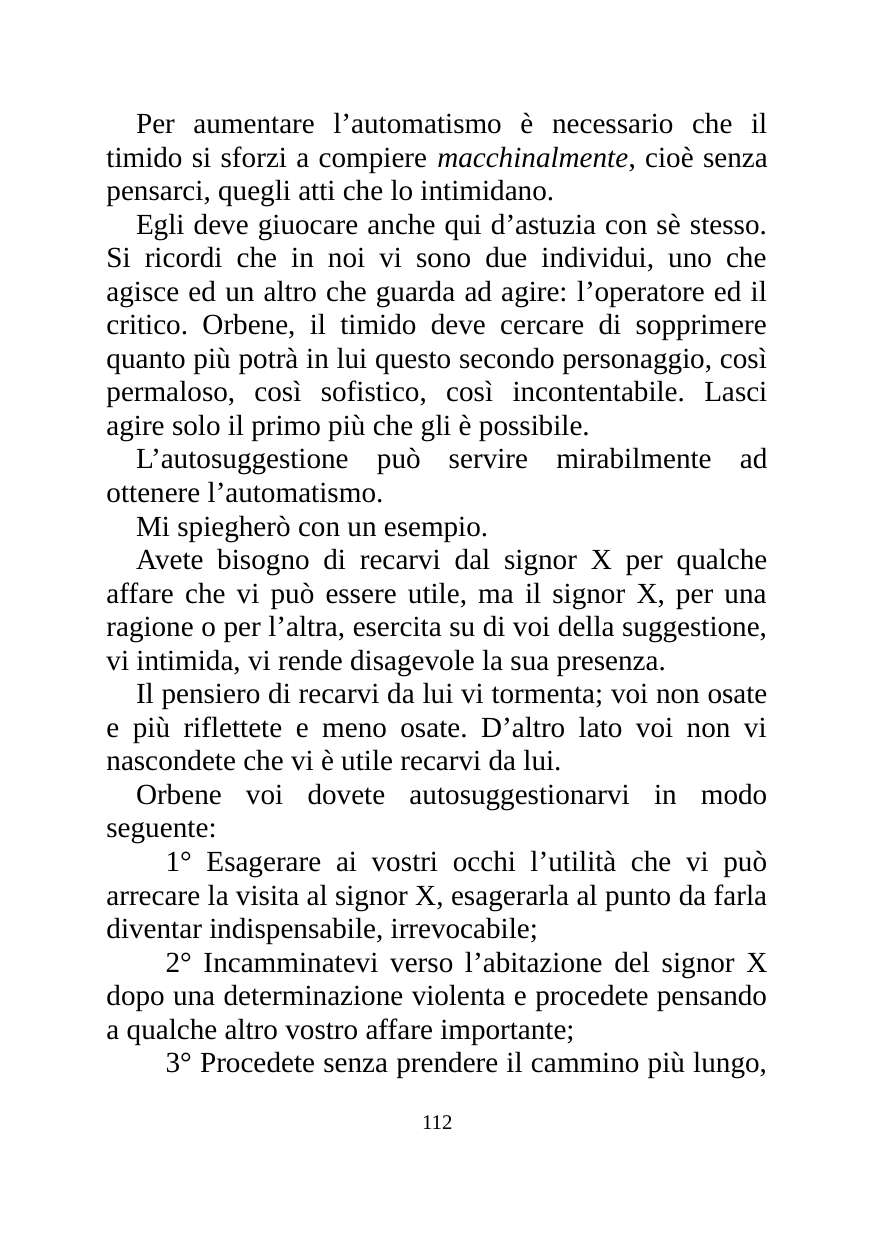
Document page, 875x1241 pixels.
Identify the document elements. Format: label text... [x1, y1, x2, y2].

text Il pensiero di recarvi da lui vi tormenta; voi non osate e più riflettete e meno osate. D’altro lato voi non vi nascondete che vi è utile recarvi da lui. [106, 676, 768, 777]
text Egli deve giuocare anche qui d’astuzia con sè stesso. Si ricordi che in noi vi sono due individui, uno che agisce ed un altro che guarda ad agire: l’operatore ed il critico. Orbene, il timido deve cercare di sopprimere quanto più potrà in lui questo secondo personaggio, così permaloso, così sofistico, così incontentabile. Lasci agire solo il primo più che gli è possibile. [106, 207, 768, 442]
text Avete bisogno di recarvi dal signor X per qualche affare che vi può essere utile, ma il signor X, per una ragione o per l’altra, esercita su di voi della suggestione, vi intimida, vi rende disagevole la sua presenza. [106, 542, 768, 676]
text L’autosuggestione può servire mirabilmente ad ottenere l’automatismo. [106, 442, 768, 509]
text Mi spiegherò con un esempio. [106, 509, 768, 542]
text Orbene voi dovete autosuggestionarvi in modo seguente: [106, 777, 768, 844]
text Per aumentare l’automatismo è necessario che il timido si sforzi a compiere macchinalmente, cioè senza pensarci, quegli atti che lo intimidano. [106, 106, 768, 207]
text 3° Procedete senza prendere il cammino più lungo, [106, 1045, 768, 1079]
text 2° Incamminatevi verso l’abitazione del signor X dopo una determinazione violenta e procedete pensando a qualche altro vostro affare importante; [106, 945, 768, 1045]
text 1° Esagerare ai vostri occhi l’utilità che vi può arrecare la visita al signor X, esagerarla al punto da farla diventar indispensabile, irrevocabile; [106, 844, 768, 945]
